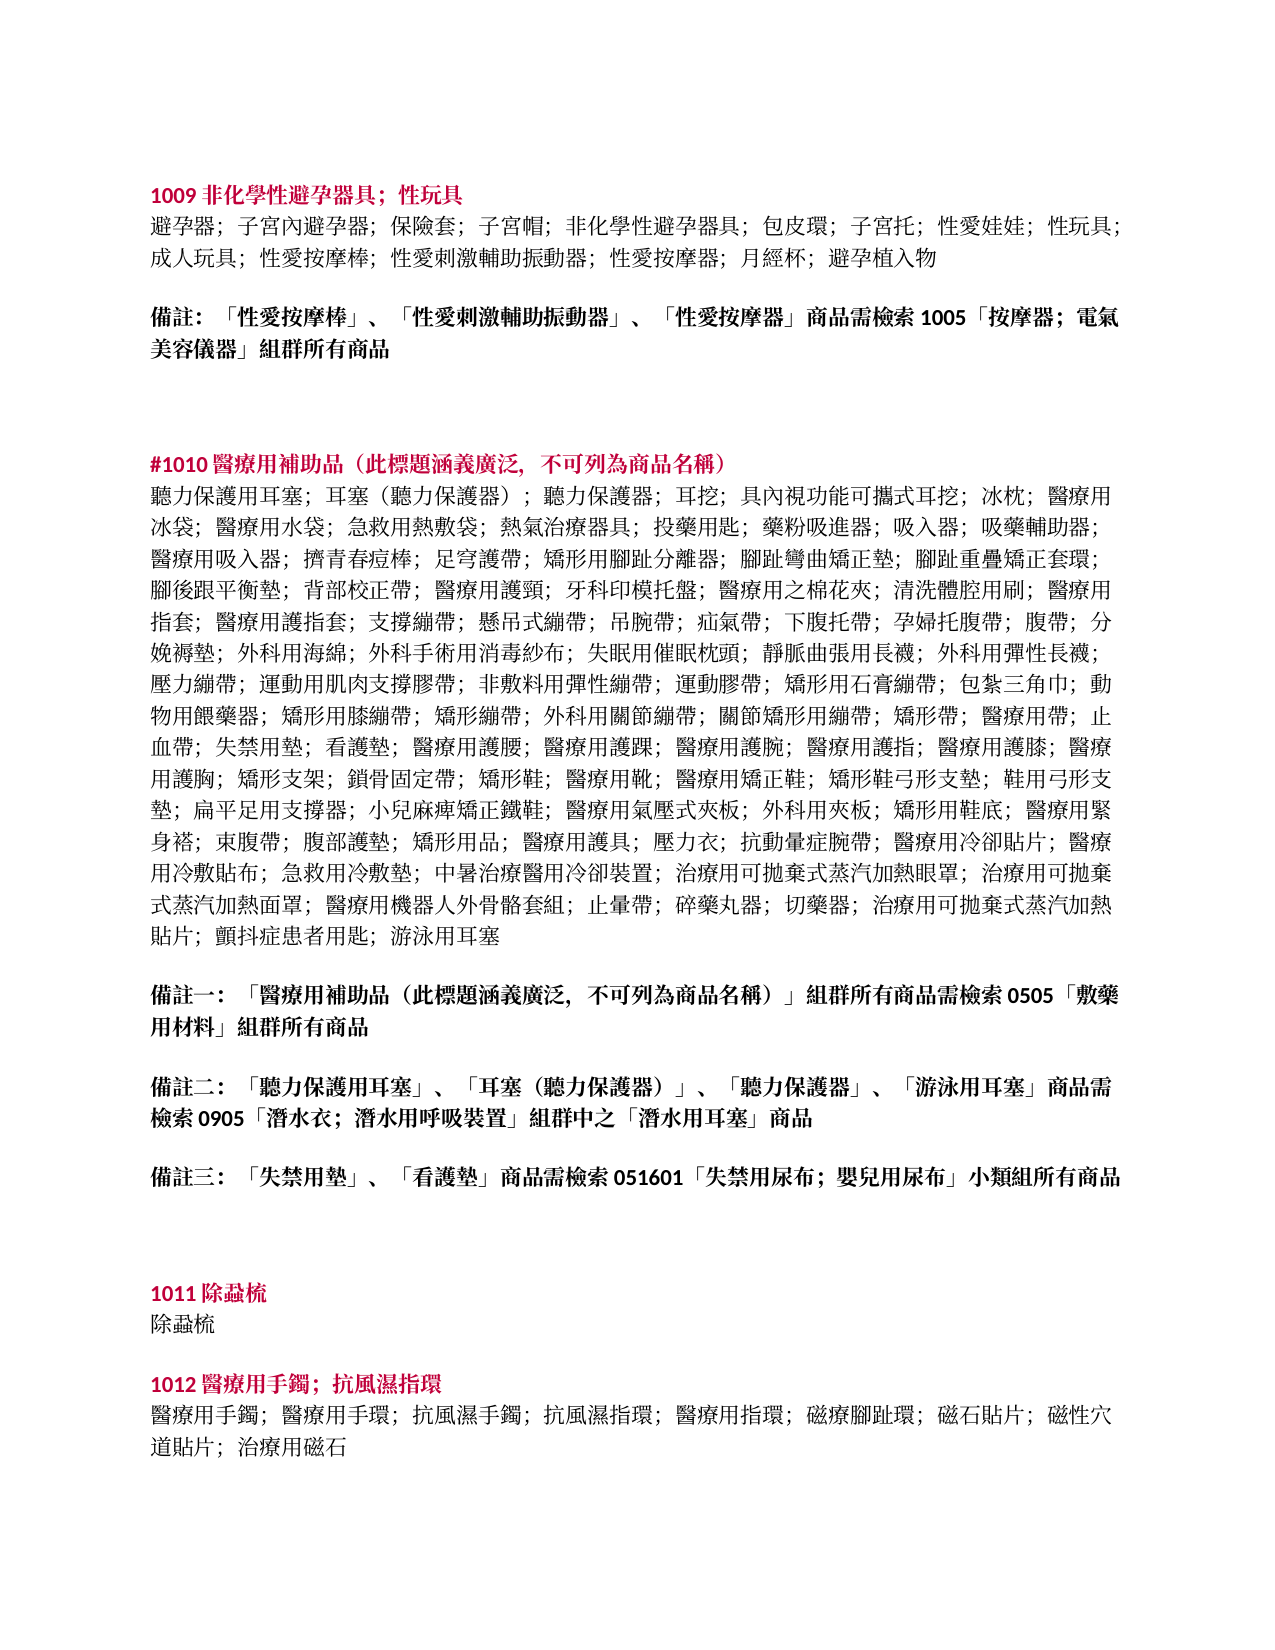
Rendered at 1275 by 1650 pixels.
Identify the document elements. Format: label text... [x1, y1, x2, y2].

text 醫療用手鐲；醫療用手環；抗風濕手鐲；抗風濕指環；醫療用指環；磁療腳趾環；磁石貼片；磁性穴道貼片；治療用磁石 [150, 1398, 1125, 1461]
text 除蝨梳 [150, 1308, 1125, 1339]
text 1012醫療用手鐲；抗風濕指環 [150, 1339, 1125, 1398]
text #1010醫療用補助品（此標題涵義廣泛，不可列為商品名稱） [150, 419, 1125, 479]
text 聽力保護用耳塞；耳塞（聽力保護器）；聽力保護器；耳挖；具內視功能可攜式耳挖；冰枕；醫療用冰袋；醫療用水袋；急救用熱敷袋；熱氣治療器具；投藥用匙；藥粉吸進器；吸入器；吸藥輔助器；醫療用吸入器；擠青春痘棒；足穹護帶；矯形用腳趾分離器；腳趾彎曲矯正墊；腳趾重疊矯正套環；腳後跟平衡墊；背部校正帶；醫療用護頸；牙科印模托盤；醫療用之棉花夾；清洗體腔用刷；醫療用指套；醫療用護指套；支撐繃帶；懸吊式繃帶；吊腕帶；疝氣帶；下腹托帶；孕婦托腹帶；腹帶；分娩褥墊；外科用海綿；外科手術用消毒紗布；失眠用催眠枕頭；靜脈曲張用長襪；外科用彈性長襪；壓力繃帶；運動用肌肉支撐膠帶；非敷料用彈性繃帶；運動膠帶；矯形用石膏繃帶；包紮三角巾；動物用餵藥器；矯形用膝繃帶；矯形繃帶；外科用關節繃帶；關節矯形用繃帶；矯形帶；醫療用帶；止血帶；失禁用墊；看護墊；醫療用護腰；醫療用護踝；醫療用護腕；醫療用護指；醫療用護膝；醫療用護胸；矯形支架；鎖骨固定帶；矯形鞋；醫療用靴；醫療用矯正鞋；矯形鞋弓形支墊；鞋用弓形支墊；扁平足用支撐器；小兒麻痺矯正鐵鞋；醫療用氣壓式夾板；外科用夾板；矯形用鞋底；醫療用緊身褡；束腹帶；腹部護墊；矯形用品；醫療用護具；壓力衣；抗動暈症腕帶；醫療用冷卻貼片；醫療用冷敷貼布；急救用冷敷墊；中暑治療醫用冷卻裝置；治療用可拋棄式蒸汽加熱眼罩；治療用可拋棄式蒸汽加熱面罩；醫療用機器人外骨骼套組；止暈帶；碎藥丸器；切藥器；治療用可拋棄式蒸汽加熱貼片；顫抖症患者用匙；游泳用耳塞 [150, 479, 1125, 951]
text 1011除蝨梳 [150, 1248, 1125, 1308]
text 避孕器；子宮內避孕器；保險套；子宮帽；非化學性避孕器具；包皮環；子宮托；性愛娃娃；性玩具；成人玩具；性愛按摩棒；性愛刺激輔助振動器；性愛按摩器；月經杯；避孕植入物 [150, 209, 1125, 272]
text 備註：「性愛按摩棒」、「性愛刺激輔助振動器」、「性愛按摩器」商品需檢索1005「按摩器；電氣美容儀器」組群所有商品 [150, 272, 1125, 419]
text 備註一：「醫療用補助品（此標題涵義廣泛，不可列為商品名稱）」組群所有商品需檢索0505「敷藥用材料」組群所有商品 備註二：「聽力保護用耳塞」、「耳塞（聽力保護器）」、「聽力保護器」、「游泳用耳塞」商品需檢索0905「潛水衣；潛水用呼吸裝置」組群中之「潛水用耳塞」商品 備註三：「失禁用墊」、「看護墊」商品需檢索051601「失禁用尿布；嬰兒用尿布」小類組所有商品 [150, 951, 1125, 1248]
text 1009非化學性避孕器具；性玩具 [150, 150, 1125, 209]
